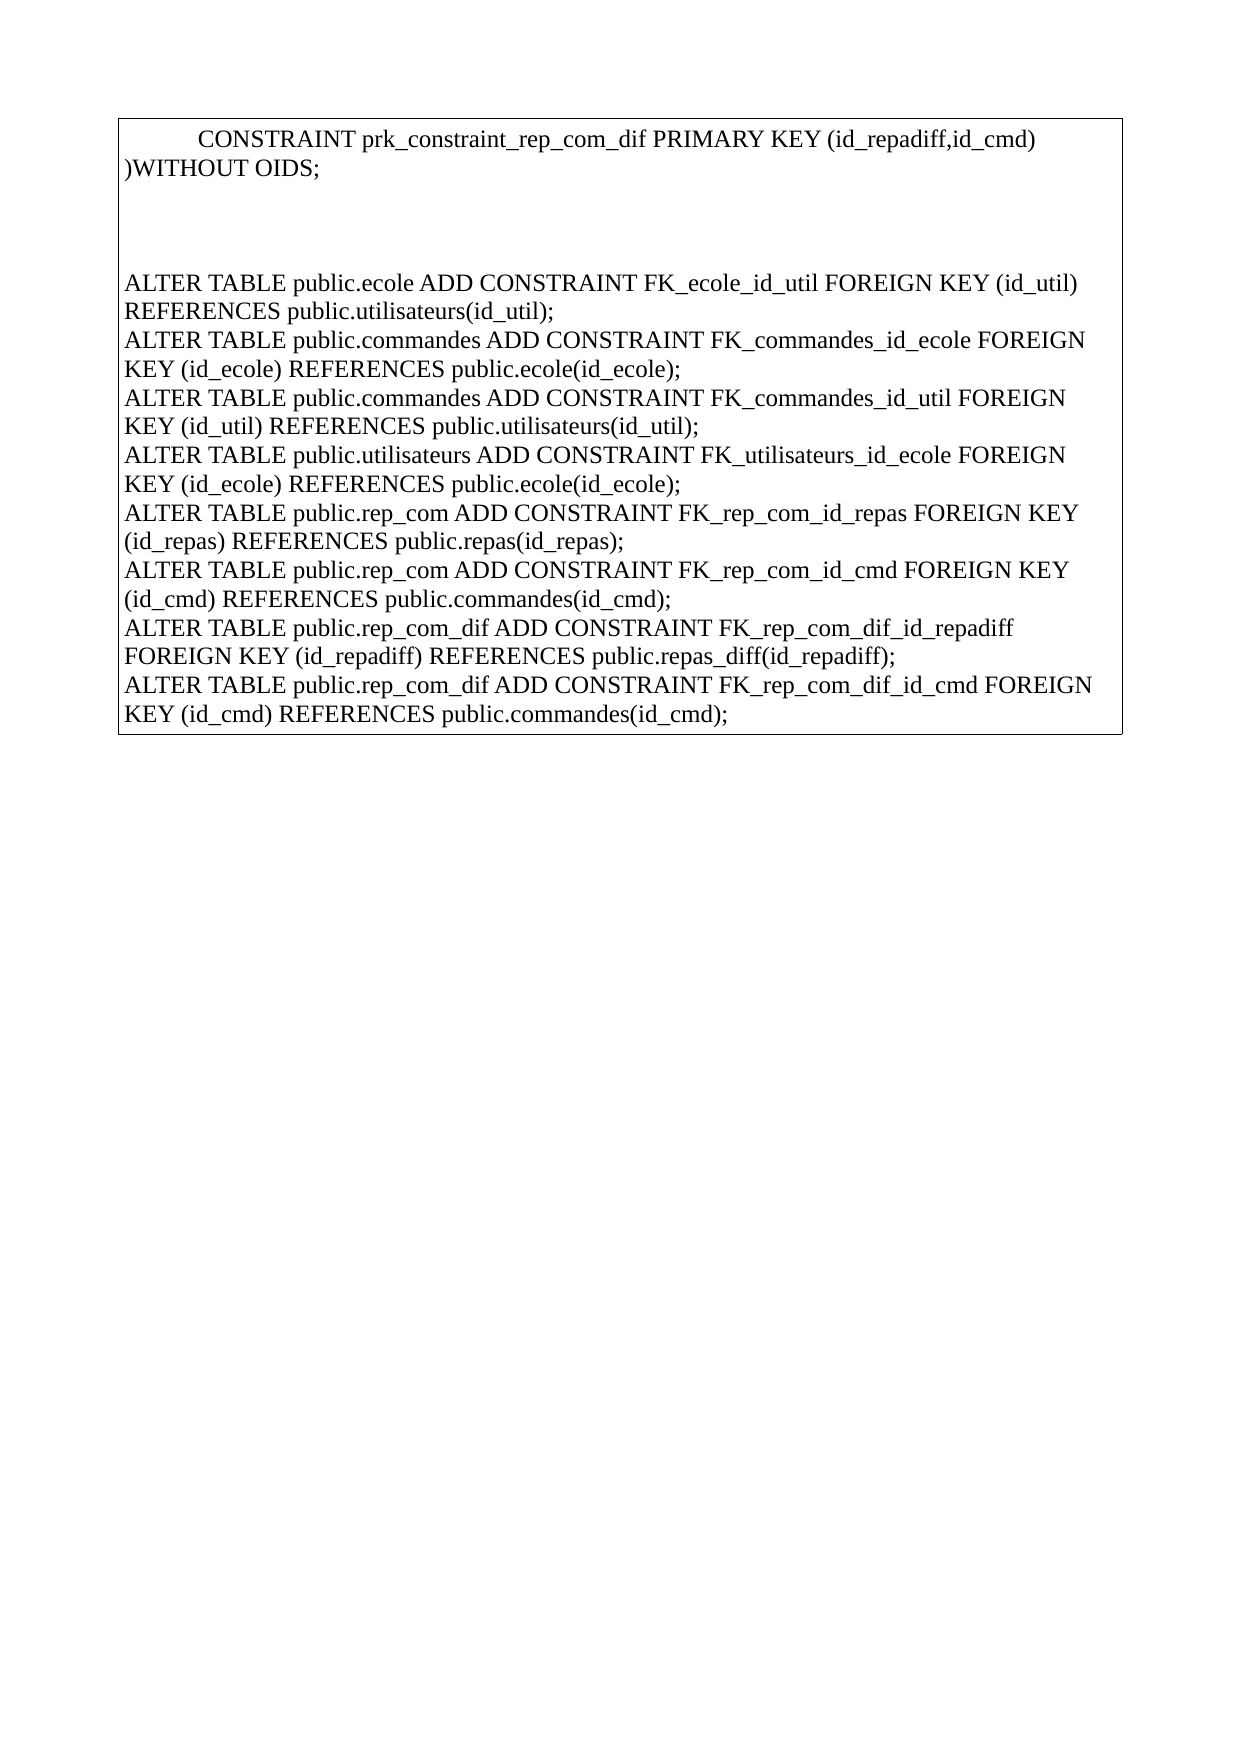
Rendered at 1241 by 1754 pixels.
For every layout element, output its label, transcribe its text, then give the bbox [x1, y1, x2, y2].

table_cell CONSTRAINT prk_constraint_rep_com_dif PRIMARY KEY (id_repadiff,id_cmd) )WITHOUT OIDS; ALTER TABLE public.ecole ADD CONSTRAINT FK_ecole_id_util FOREIGN KEY (id_util) REFERENCES public.utilisateurs(id_util); ALTER TABLE public.commandes ADD CONSTRAINT FK_commandes_id_ecole FOREIGN KEY (id_ecole) REFERENCES public.ecole(id_ecole); ALTER TABLE public.commandes ADD CONSTRAINT FK_commandes_id_util FOREIGN KEY (id_util) REFERENCES public.utilisateurs(id_util); ALTER TABLE public.utilisateurs ADD CONSTRAINT FK_utilisateurs_id_ecole FOREIGN KEY (id_ecole) REFERENCES public.ecole(id_ecole); ALTER TABLE public.rep_com ADD CONSTRAINT FK_rep_com_id_repas FOREIGN KEY (id_repas) REFERENCES public.repas(id_repas); ALTER TABLE public.rep_com ADD CONSTRAINT FK_rep_com_id_cmd FOREIGN KEY (id_cmd) REFERENCES public.commandes(id_cmd); ALTER TABLE public.rep_com_dif ADD CONSTRAINT FK_rep_com_dif_id_repadiff FOREIGN KEY (id_repadiff) REFERENCES public.repas_diff(id_repadiff); ALTER TABLE public.rep_com_dif ADD CONSTRAINT FK_rep_com_dif_id_cmd FOREIGN KEY (id_cmd) REFERENCES public.commandes(id_cmd); [119, 119, 1122, 733]
